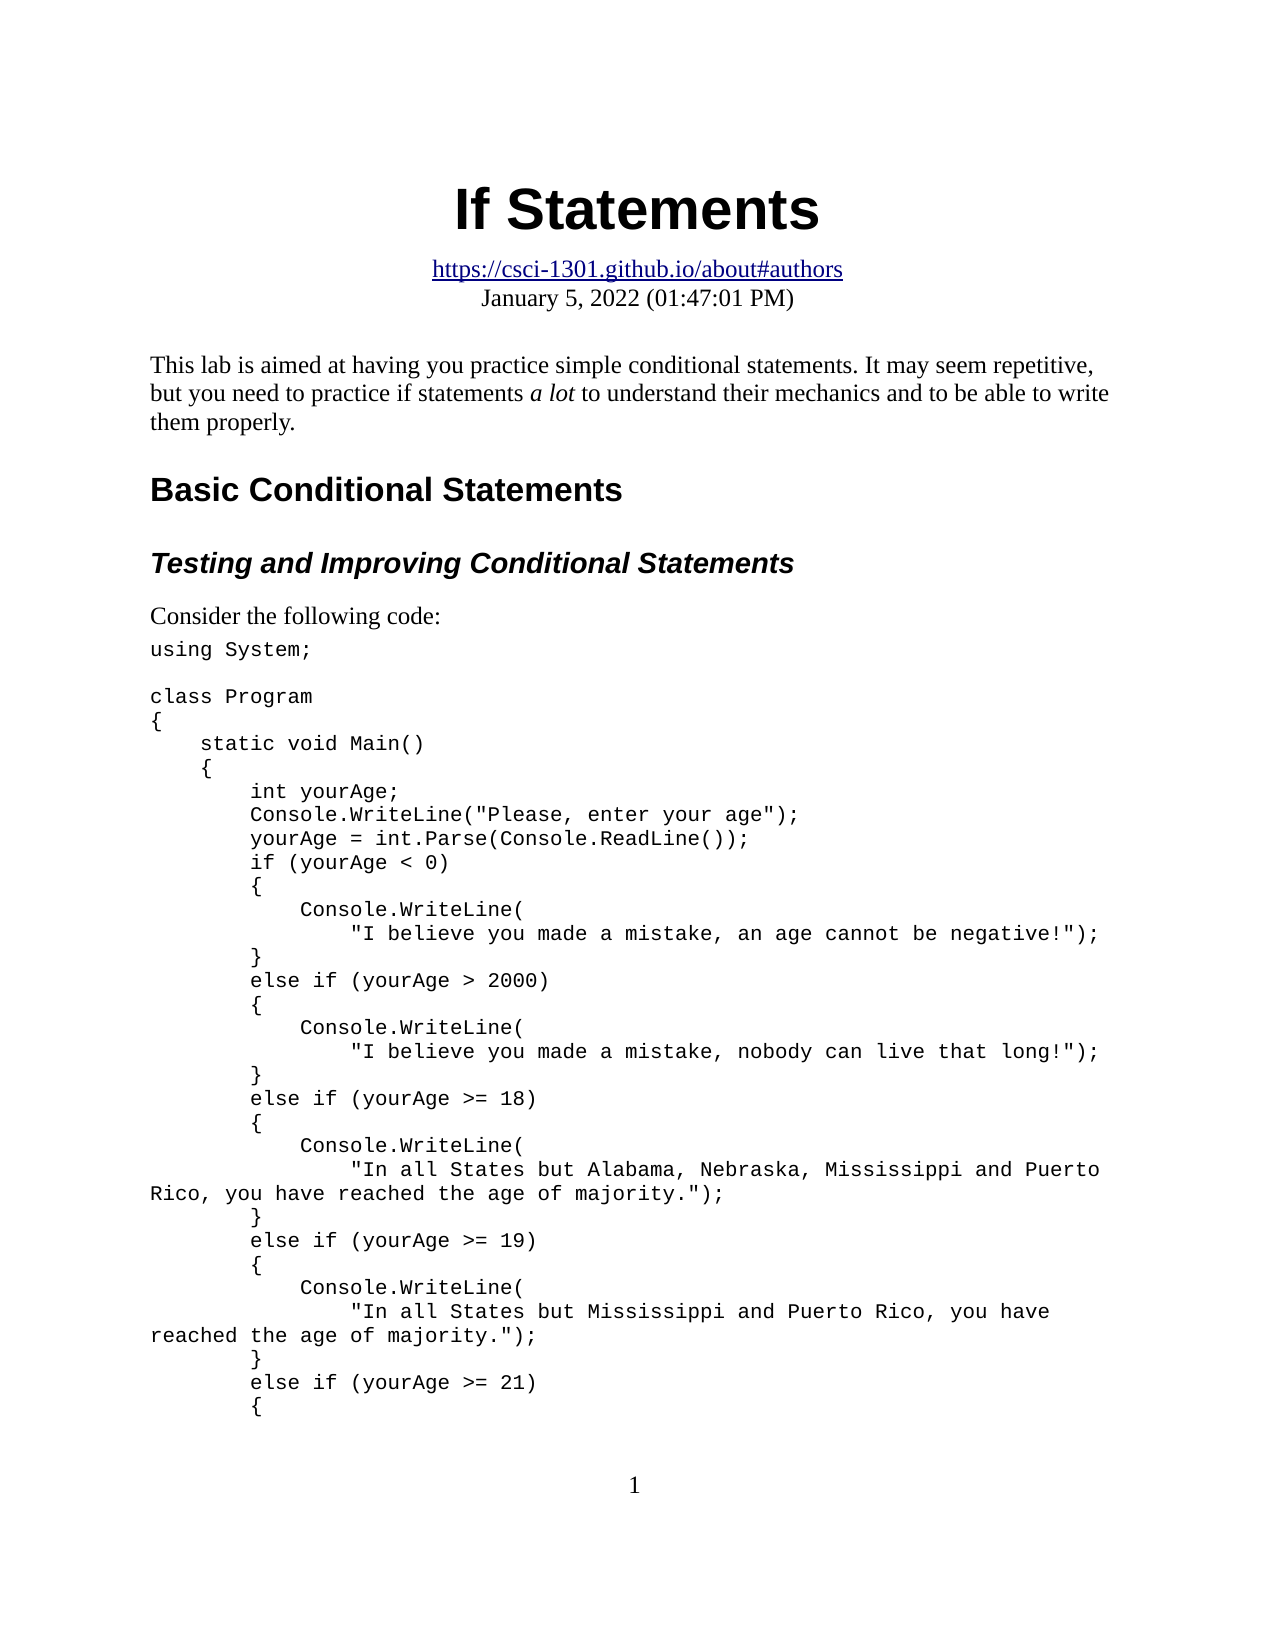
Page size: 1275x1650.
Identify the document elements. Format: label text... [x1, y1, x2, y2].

text "I believe you made a mistake, an age cannot be negative!"); [150, 923, 1125, 946]
text yourAge = int.Parse(Console.ReadLine()); [150, 828, 1125, 852]
text Console.WriteLine( [150, 1277, 1125, 1301]
text int yourAge; [150, 781, 1125, 804]
text else if (yourAge > 2000) [150, 970, 1125, 993]
text This lab is aimed at having you practice simple conditional statements. It may seem repetitive, but you need to practice if statements a lot to understand their mechanics and to be able to write them properly. [150, 350, 1125, 436]
text Console.WriteLine("Please, enter your age"); [150, 804, 1125, 828]
text Console.WriteLine( [150, 1135, 1125, 1159]
text { [150, 1254, 1125, 1277]
text class Program [150, 686, 1125, 710]
text } [150, 1206, 1125, 1230]
text "In all States but Mississippi and Puerto Rico, you have reached the age of majority."); [150, 1301, 1125, 1348]
text { [150, 710, 1125, 733]
text { [150, 1396, 1125, 1419]
text } [150, 1064, 1125, 1088]
text if (yourAge < 0) [150, 852, 1125, 875]
text { [150, 993, 1125, 1017]
subtitle Basic Conditional Statements [150, 470, 1125, 509]
text else if (yourAge >= 21) [150, 1372, 1125, 1396]
text else if (yourAge >= 19) [150, 1230, 1125, 1254]
text https://csci-1301.github.io/about#authors [150, 254, 1125, 283]
text Console.WriteLine( [150, 1017, 1125, 1041]
subtitle Testing and Improving Conditional Statements [150, 546, 1125, 580]
text static void Main() [150, 733, 1125, 757]
text Console.WriteLine( [150, 899, 1125, 923]
text else if (yourAge >= 18) [150, 1088, 1125, 1112]
text { [150, 1112, 1125, 1135]
text { [150, 757, 1125, 781]
text Consider the following code: [150, 601, 1125, 630]
text "I believe you made a mistake, nobody can live that long!"); [150, 1041, 1125, 1064]
text { [150, 875, 1125, 899]
text January 5, 2022 (01:47:01 PM) [150, 283, 1125, 312]
text } [150, 946, 1125, 970]
text } [150, 1348, 1125, 1372]
title If Statements [150, 175, 1125, 242]
text using System; [150, 639, 1125, 662]
text "In all States but Alabama, Nebraska, Mississippi and Puerto Rico, you have reached the age of majority."); [150, 1159, 1125, 1206]
